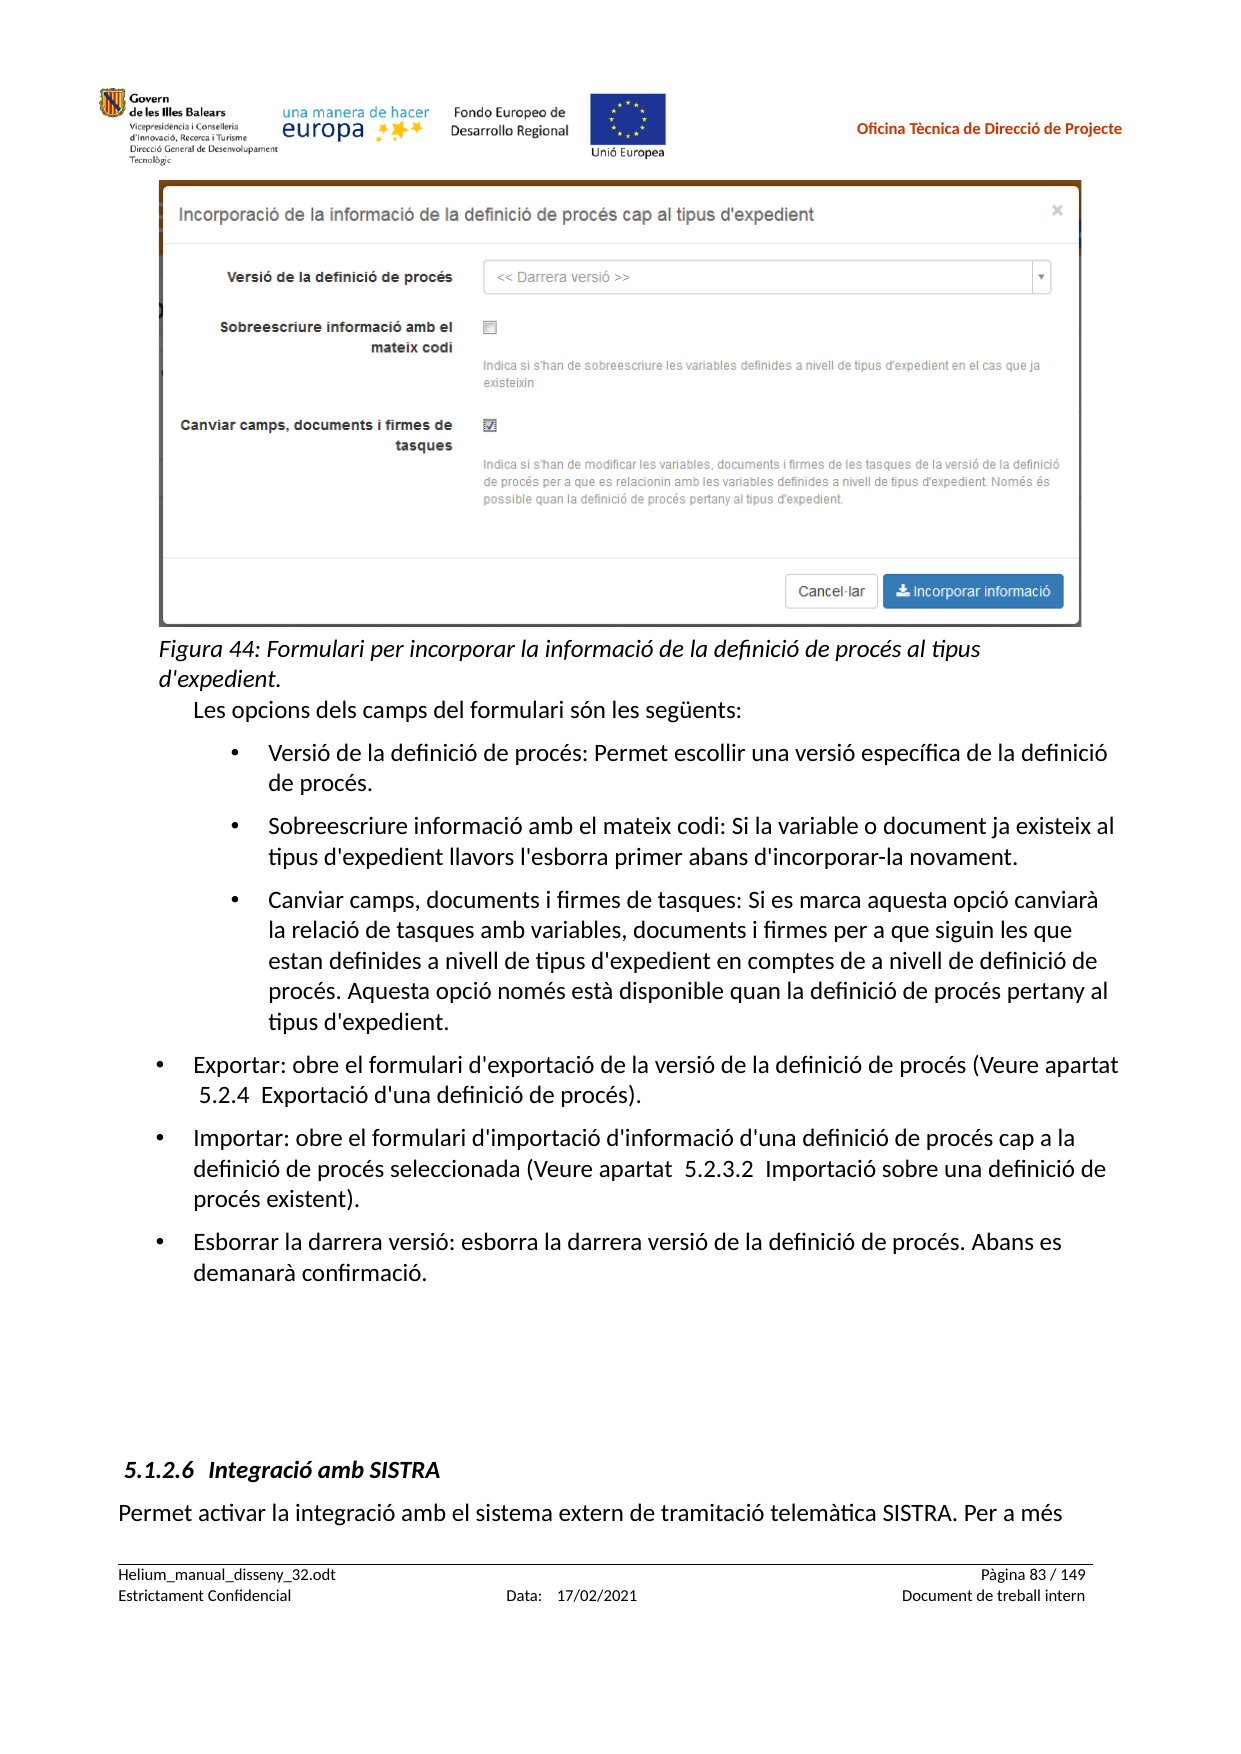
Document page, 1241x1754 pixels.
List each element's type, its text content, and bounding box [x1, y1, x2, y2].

subtitle Integració amb SISTRA [118, 1454, 1122, 1484]
list Esborrar la darrera versió: esborra la darrera versió de la definició de procés. Abans es demanarà confirmació. [156, 1227, 1122, 1288]
list Importar: obre el formulari d'importació d'informació d'una definició de procés cap a la definició de procés seleccionada (Veure apartat 5.2.3.2 Importació sobre una definició de procés existent). [156, 1122, 1122, 1214]
text Figura 44: Formulari per incorporar la informació de la definició de procés al tipus d'expedient. [159, 627, 1081, 694]
list Sobreescriure informació amb el mateix codi: Si la variable o document ja existeix al tipus d'expedient llavors l'esborra primer abans d'incorporar-la novament. [231, 810, 1122, 871]
list Exportar: obre el formulari d'exportació de la versió de la definició de procés (Veure apartat 5.2.4 Exportació d'una definició de procés). [156, 1049, 1122, 1110]
picture [99, 87, 668, 166]
text Les opcions dels camps del formulari són les següents: [118, 168, 1122, 724]
picture [158, 180, 1082, 627]
list Canviar camps, documents i firmes de tasques: Si es marca aquesta opció canviarà la relació de tasques amb variables, documents i firmes per a que siguin les que estan definides a nivell de tipus d'expedient en comptes de a nivell de definició de procés. Aquesta opció només està disponible quan la definició de procés pertany al tipus d'expedient. [231, 884, 1122, 1036]
text Permet activar la integració amb el sistema extern de tramitació telemàtica SISTRA. Per a més [118, 1497, 1122, 1527]
list Versió de la definició de procés: Permet escollir una versió específica de la definició de procés. [231, 737, 1122, 798]
